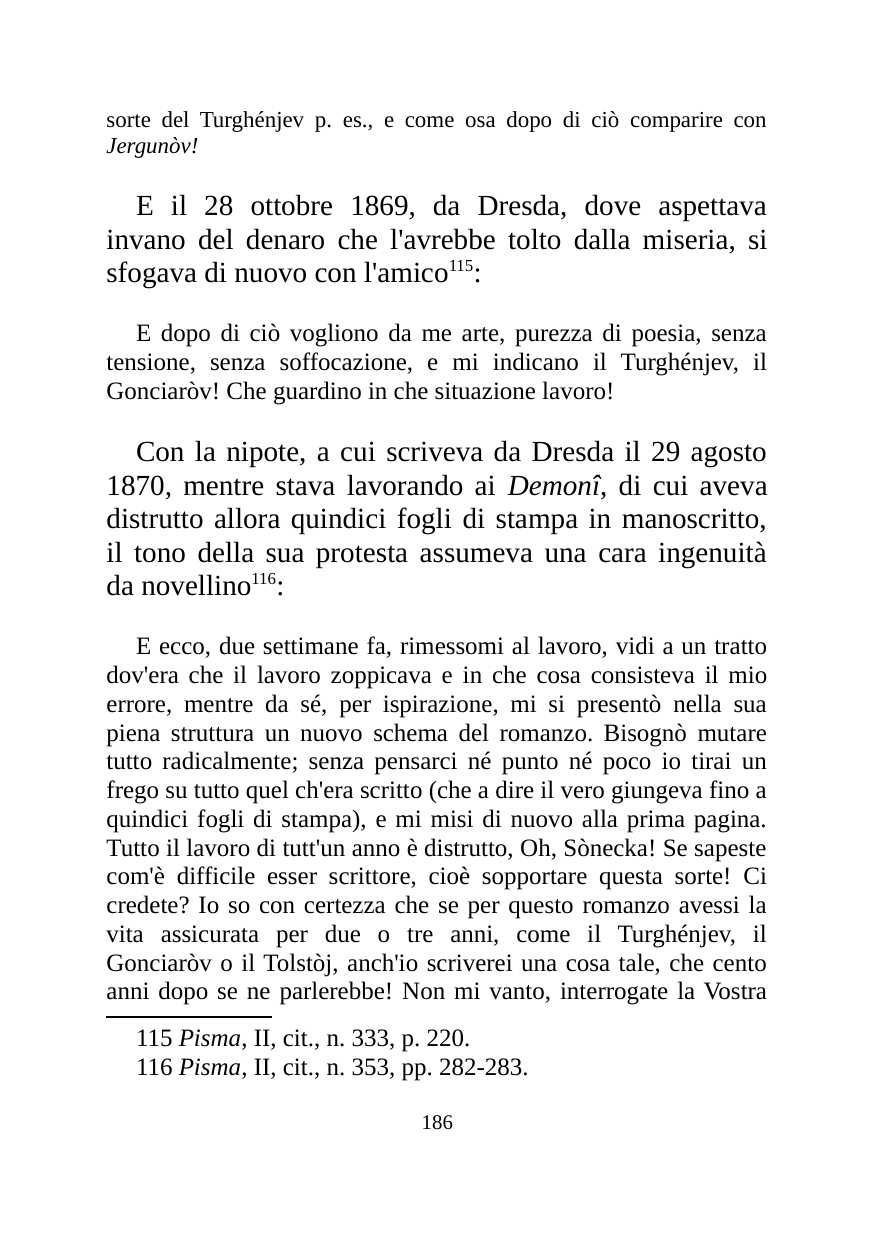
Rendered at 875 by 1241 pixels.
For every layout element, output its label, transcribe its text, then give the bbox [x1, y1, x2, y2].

text sorte del Turghénjev p. es., e come osa dopo di ciò comparire con Jergunòv! [106, 106, 768, 159]
text Con la nipote, a cui scriveva da Dresda il 29 agosto 1870, mentre stava lavorando ai Demonî, di cui aveva distrutto allora quindici fogli di stampa in manoscritto, il tono della sua protesta assumeva una cara ingenuità da novellino: [106, 434, 768, 602]
text Pisma, II, cit., n. 353, pp. 282-283. [106, 1052, 768, 1080]
text E dopo di ciò vogliono da me arte, purezza di poesia, senza tensione, senza soffocazione, e mi indicano il Turghénjev, il Gonciaròv! Che guardino in che situazione lavoro! [106, 318, 768, 405]
text E il 28 ottobre 1869, da Dresda, dove aspettava invano del denaro che l'avrebbe tolto dalla miseria, si sfogava di nuovo con l'amico: [106, 188, 768, 289]
text Pisma, II, cit., n. 333, p. 220. [106, 1023, 768, 1052]
text E ecco, due settimane fa, rimessomi al lavoro, vidi a un tratto dov'era che il lavoro zoppicava e in che cosa consisteva il mio errore, mentre da sé, per ispirazione, mi si presentò nella sua piena struttura un nuovo schema del romanzo. Bisognò mutare tutto radicalmente; senza pensarci né punto né poco io tirai un frego su tutto quel ch'era scritto (che a dire il vero giungeva fino a quindici fogli di stampa), e mi misi di nuovo alla prima pagina. Tutto il lavoro di tutt'un anno è distrutto, Oh, Sònecka! Se sapeste com'è difficile esser scrittore, cioè sopportare questa sorte! Ci credete? Io so con certezza che se per questo romanzo avessi la vita assicurata per due o tre anni, come il Turghénjev, il Gonciaròv o il Tolstòj, anch'io scriverei una cosa tale, che cento anni dopo se ne parlerebbe! Non mi vanto, interrogate la Vostra [106, 631, 768, 1005]
